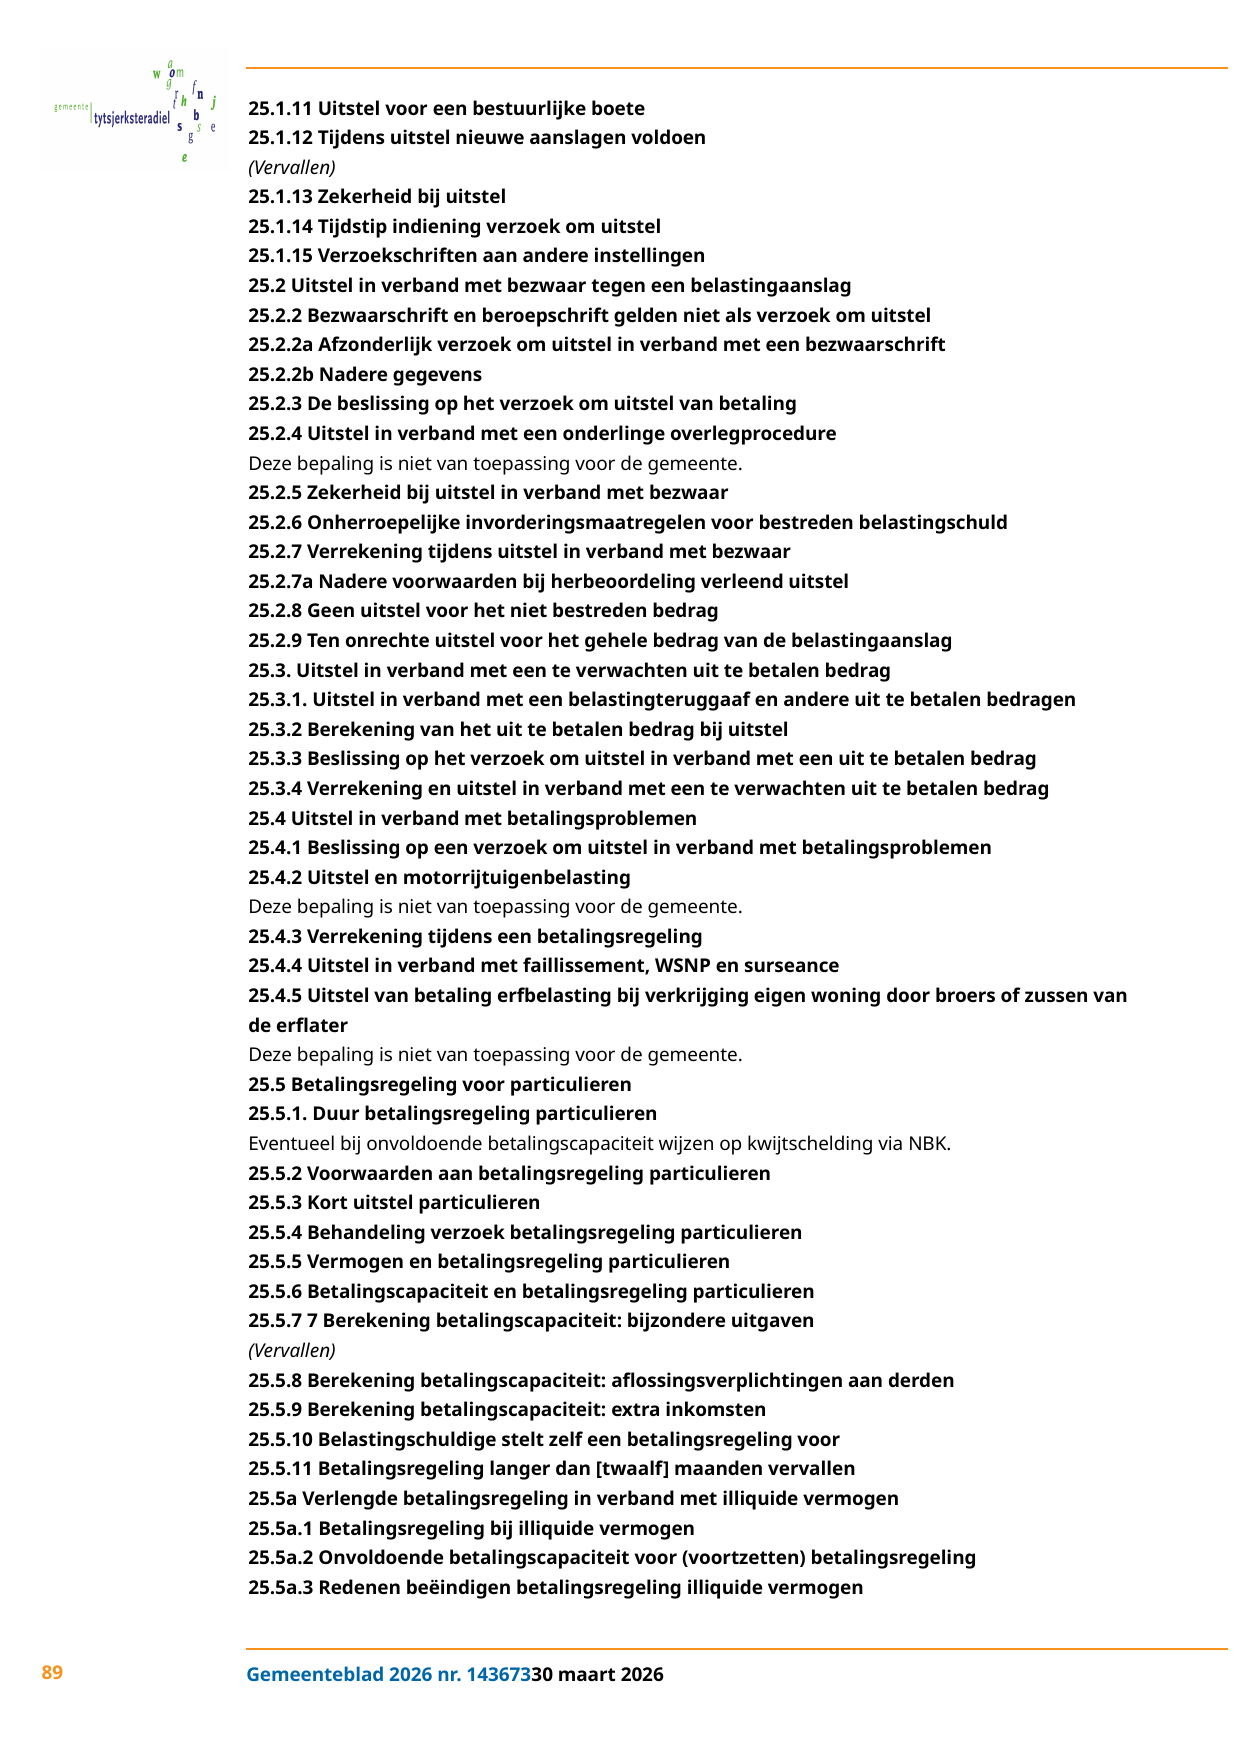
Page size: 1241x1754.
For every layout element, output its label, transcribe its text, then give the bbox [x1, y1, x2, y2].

text 25.2 Uitstel in verband met bezwaar tegen een belastingaanslag [248, 272, 1152, 298]
text 25.2.6 Onherroepelijke invorderingsmaatregelen voor bestreden belastingschuld [248, 509, 1152, 535]
text 25.5a.3 Redenen beëindigen betalingsregeling illiquide vermogen [248, 1574, 1152, 1600]
picture [41, 47, 231, 172]
text 25.4.4 Uitstel in verband met faillissement, WSNP en surseance [248, 953, 1152, 978]
text 25.2.3 De beslissing op het verzoek om uitstel van betaling [248, 391, 1152, 416]
text 25.5.5 Vermogen en betalingsregeling particulieren [248, 1248, 1152, 1274]
text 25.5a Verlengde betalingsregeling in verband met illiquide vermogen [248, 1485, 1152, 1511]
text 25.2.2a Afzonderlijk verzoek om uitstel in verband met een bezwaarschrift [248, 331, 1152, 357]
text 25.3.4 Verrekening en uitstel in verband met een te verwachten uit te betalen bedrag [248, 775, 1152, 801]
text 25.5a.2 Onvoldoende betalingscapaciteit voor (voortzetten) betalingsregeling [248, 1544, 1152, 1570]
text 25.4.2 Uitstel en motorrijtuigenbelasting [248, 864, 1152, 890]
text 25.4.3 Verrekening tijdens een betalingsregeling [248, 923, 1152, 949]
text 25.5.8 Berekening betalingscapaciteit: aflossingsverplichtingen aan derden [248, 1367, 1152, 1393]
text 25.1.15 Verzoekschriften aan andere instellingen [248, 243, 1152, 268]
text 25.5.2 Voorwaarden aan betalingsregeling particulieren [248, 1160, 1152, 1186]
text 25.2.2 Bezwaarschrift en beroepschrift gelden niet als verzoek om uitstel [248, 302, 1152, 328]
text 25.5.6 Betalingscapaciteit en betalingsregeling particulieren [248, 1278, 1152, 1304]
text 25.5 Betalingsregeling voor particulieren [248, 1071, 1152, 1097]
text 25.1.13 Zekerheid bij uitstel [248, 183, 1152, 209]
text 25.2.9 Ten onrechte uitstel voor het gehele bedrag van de belastingaanslag [248, 627, 1152, 653]
text 25.5.7 7 Berekening betalingscapaciteit: bijzondere uitgaven [248, 1308, 1152, 1333]
text 25.5a.1 Betalingsregeling bij illiquide vermogen [248, 1515, 1152, 1541]
text 25.5.3 Kort uitstel particulieren [248, 1189, 1152, 1215]
text 25.5.9 Berekening betalingscapaciteit: extra inkomsten [248, 1396, 1152, 1422]
text Eventueel bij onvoldoende betalingscapaciteit wijzen op kwijtschelding via NBK. [248, 1130, 1152, 1156]
text 25.3.1. Uitstel in verband met een belastingteruggaaf en andere uit te betalen bedragen [248, 686, 1152, 712]
text 25.5.4 Behandeling verzoek betalingsregeling particulieren [248, 1219, 1152, 1245]
text 25.4.5 Uitstel van betaling erfbelasting bij verkrijging eigen woning door broers of zussen van de erflater [248, 982, 1152, 1038]
text Deze bepaling is niet van toepassing voor de gemeente. [248, 1041, 1152, 1067]
text Deze bepaling is niet van toepassing voor de gemeente. [248, 450, 1152, 476]
text 25.5.1. Duur betalingsregeling particulieren [248, 1101, 1152, 1126]
text 25.1.14 Tijdstip indiening verzoek om uitstel [248, 213, 1152, 239]
text Deze bepaling is niet van toepassing voor de gemeente. [248, 893, 1152, 919]
text 25.2.7 Verrekening tijdens uitstel in verband met bezwaar [248, 538, 1152, 564]
text 25.2.5 Zekerheid bij uitstel in verband met bezwaar [248, 479, 1152, 505]
text 25.3.3 Beslissing op het verzoek om uitstel in verband met een uit te betalen bedrag [248, 746, 1152, 771]
text 25.3. Uitstel in verband met een te verwachten uit te betalen bedrag [248, 657, 1152, 683]
text (Vervallen) [248, 1337, 1152, 1363]
text 25.2.7a Nadere voorwaarden bij herbeoordeling verleend uitstel [248, 568, 1152, 594]
text 25.3.2 Berekening van het uit te betalen bedrag bij uitstel [248, 716, 1152, 742]
text 25.1.12 Tijdens uitstel nieuwe aanslagen voldoen [248, 124, 1152, 150]
text (Vervallen) [248, 154, 1152, 180]
text 25.2.2b Nadere gegevens [248, 361, 1152, 387]
text 25.4.1 Beslissing op een verzoek om uitstel in verband met betalingsproblemen [248, 834, 1152, 860]
text 25.1.11 Uitstel voor een bestuurlijke boete [248, 95, 1152, 121]
text 25.2.8 Geen uitstel voor het niet bestreden bedrag [248, 598, 1152, 623]
text 25.5.11 Betalingsregeling langer dan [twaalf] maanden vervallen [248, 1456, 1152, 1481]
text 25.5.10 Belastingschuldige stelt zelf een betalingsregeling voor [248, 1426, 1152, 1452]
text 25.2.4 Uitstel in verband met een onderlinge overlegprocedure [248, 420, 1152, 446]
text 25.4 Uitstel in verband met betalingsproblemen [248, 805, 1152, 831]
